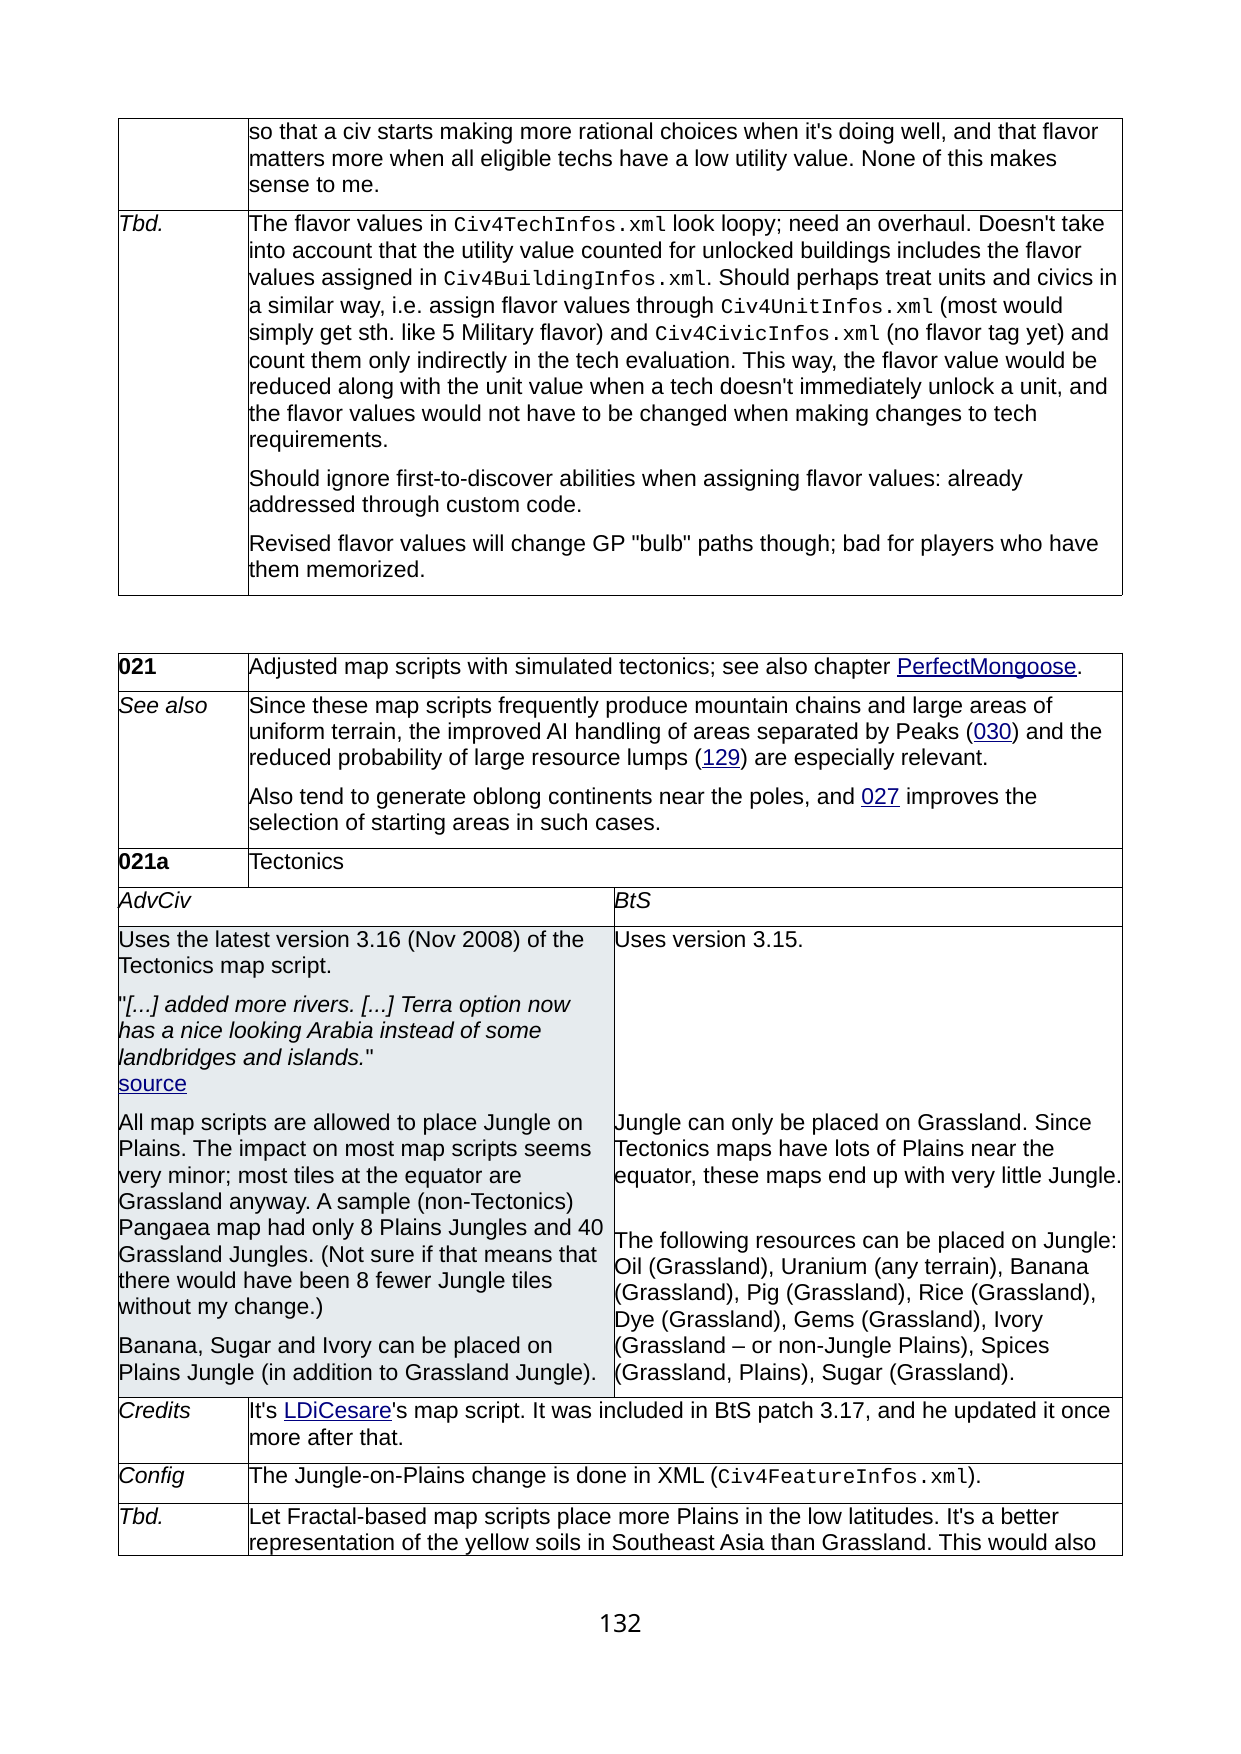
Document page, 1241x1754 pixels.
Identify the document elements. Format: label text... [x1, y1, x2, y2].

table_cell AdvCiv [119, 888, 614, 926]
table_cell Tbd. [119, 211, 248, 595]
table_header Adjusted map scripts with simulated tectonics; see also chapter PerfectMongoose. [249, 654, 1122, 691]
table_cell The Jungle-on-Plains change is done in XML (Civ4FeatureInfos.xml). [249, 1464, 1122, 1503]
table_cell Let Fractal-based map scripts place more Plains in the low latitudes. It's a better representation of the yellow soils in Southeast Asia than Grassland. This would also [249, 1504, 1122, 1555]
table_cell Tbd. [119, 1504, 248, 1555]
table_cell BtS [615, 888, 1122, 926]
table_cell Config [119, 1464, 248, 1503]
table_cell 021a [119, 849, 248, 887]
table_cell See also [119, 692, 248, 848]
table_cell [119, 119, 248, 210]
table_cell so that a civ starts making more rational choices when it's doing well, and that flavor matters more when all eligible techs have a low utility value. None of this makes sense to me. [249, 119, 1122, 210]
table_cell Since these map scripts frequently produce mountain chains and large areas of uniform terrain, the improved AI handling of areas separated by Peaks (030) and the reduced probability of large resource lumps (129) are especially relevant. Also tend to generate oblong continents near the poles, and 027 improves the selection of starting areas in such cases. [249, 692, 1122, 848]
table_cell It's LDiCesare's map script. It was included in BtS patch 3.17, and he updated it once more after that. [249, 1398, 1122, 1462]
table_cell Tectonics [249, 849, 1122, 887]
table_cell Uses the latest version 3.16 (Nov 2008) of the Tectonics map script. "[...] added more rivers. [...] Terra option now has a nice looking Arabia instead of some landbridges and islands." source All map scripts are allowed to place Jungle on Plains. The impact on most map scripts seems very minor; most tiles at the equator are Grassland anyway. A sample (non-Tectonics) Pangaea map had only 8 Plains Jungles and 40 Grassland Jungles. (Not sure if that means that there would have been 8 fewer Jungle tiles without my change.) Banana, Sugar and Ivory can be placed on Plains Jungle (in addition to Grassland Jungle). [119, 927, 614, 1397]
table_cell The flavor values in Civ4TechInfos.xml look loopy; need an overhaul. Doesn't take into account that the utility value counted for unlocked buildings includes the flavor values assigned in Civ4BuildingInfos.xml. Should perhaps treat units and civics in a similar way, i.e. assign flavor values through Civ4UnitInfos.xml (most would simply get sth. like 5 Military flavor) and Civ4CivicInfos.xml (no flavor tag yet) and count them only indirectly in the tech evaluation. This way, the flavor value would be reduced along with the unit value when a tech doesn't immediately unlock a unit, and the flavor values would not have to be changed when making changes to tech requirements. Should ignore first-to-discover abilities when assigning flavor values: already addressed through custom code. Revised flavor values will change GP "bulb" paths though; bad for players who have them memorized. [249, 211, 1122, 595]
table_header 021 [119, 654, 248, 691]
table_cell Credits [119, 1398, 248, 1462]
table_cell Uses version 3.15. Jungle can only be placed on Grassland. Since Tectonics maps have lots of Plains near the equator, these maps end up with very little Jungle. The following resources can be placed on Jungle: Oil (Grassland), Uranium (any terrain), Banana (Grassland), Pig (Grassland), Rice (Grassland), Dye (Grassland), Gems (Grassland), Ivory (Grassland – or non-Jungle Plains), Spices (Grassland, Plains), Sugar (Grassland). [615, 927, 1122, 1397]
